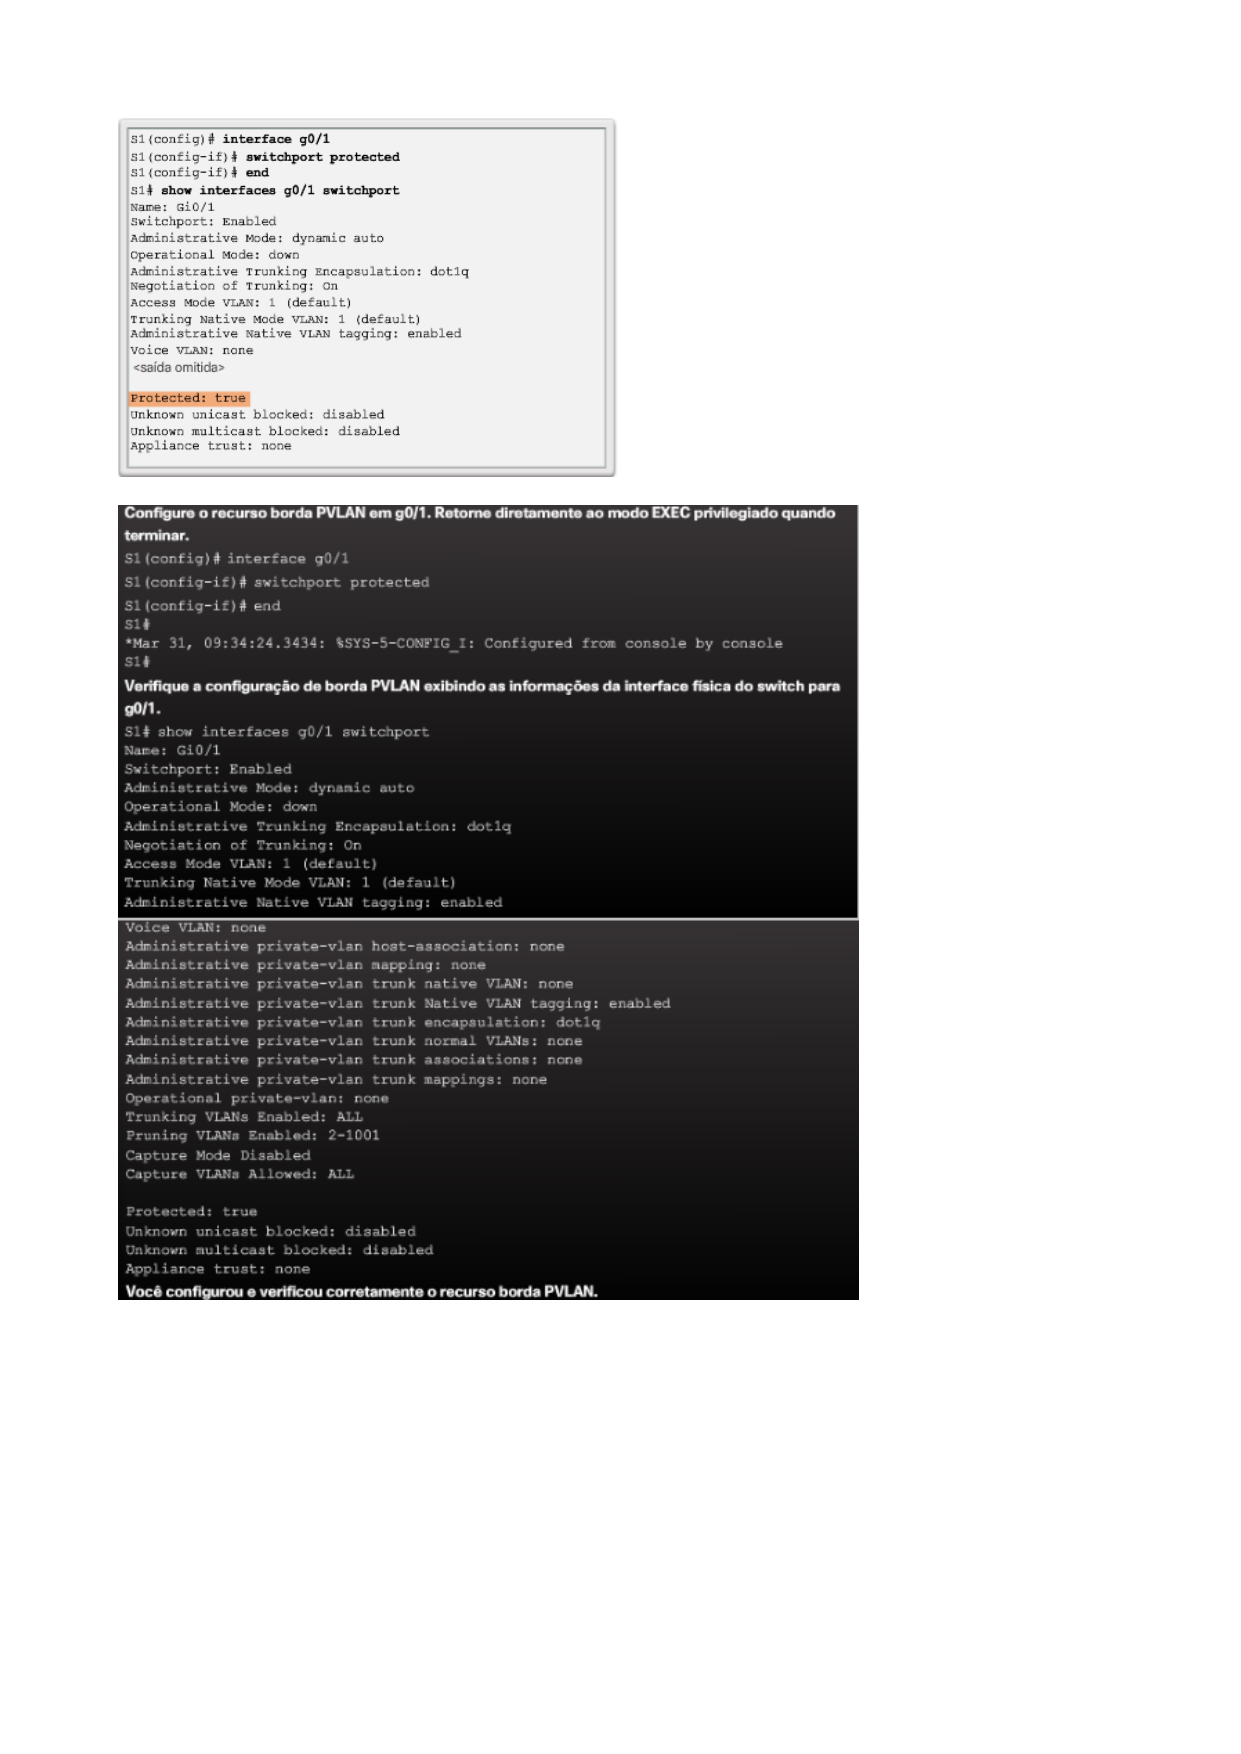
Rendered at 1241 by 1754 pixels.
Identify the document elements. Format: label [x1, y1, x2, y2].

picture [118, 505, 859, 1300]
picture [118, 118, 619, 477]
